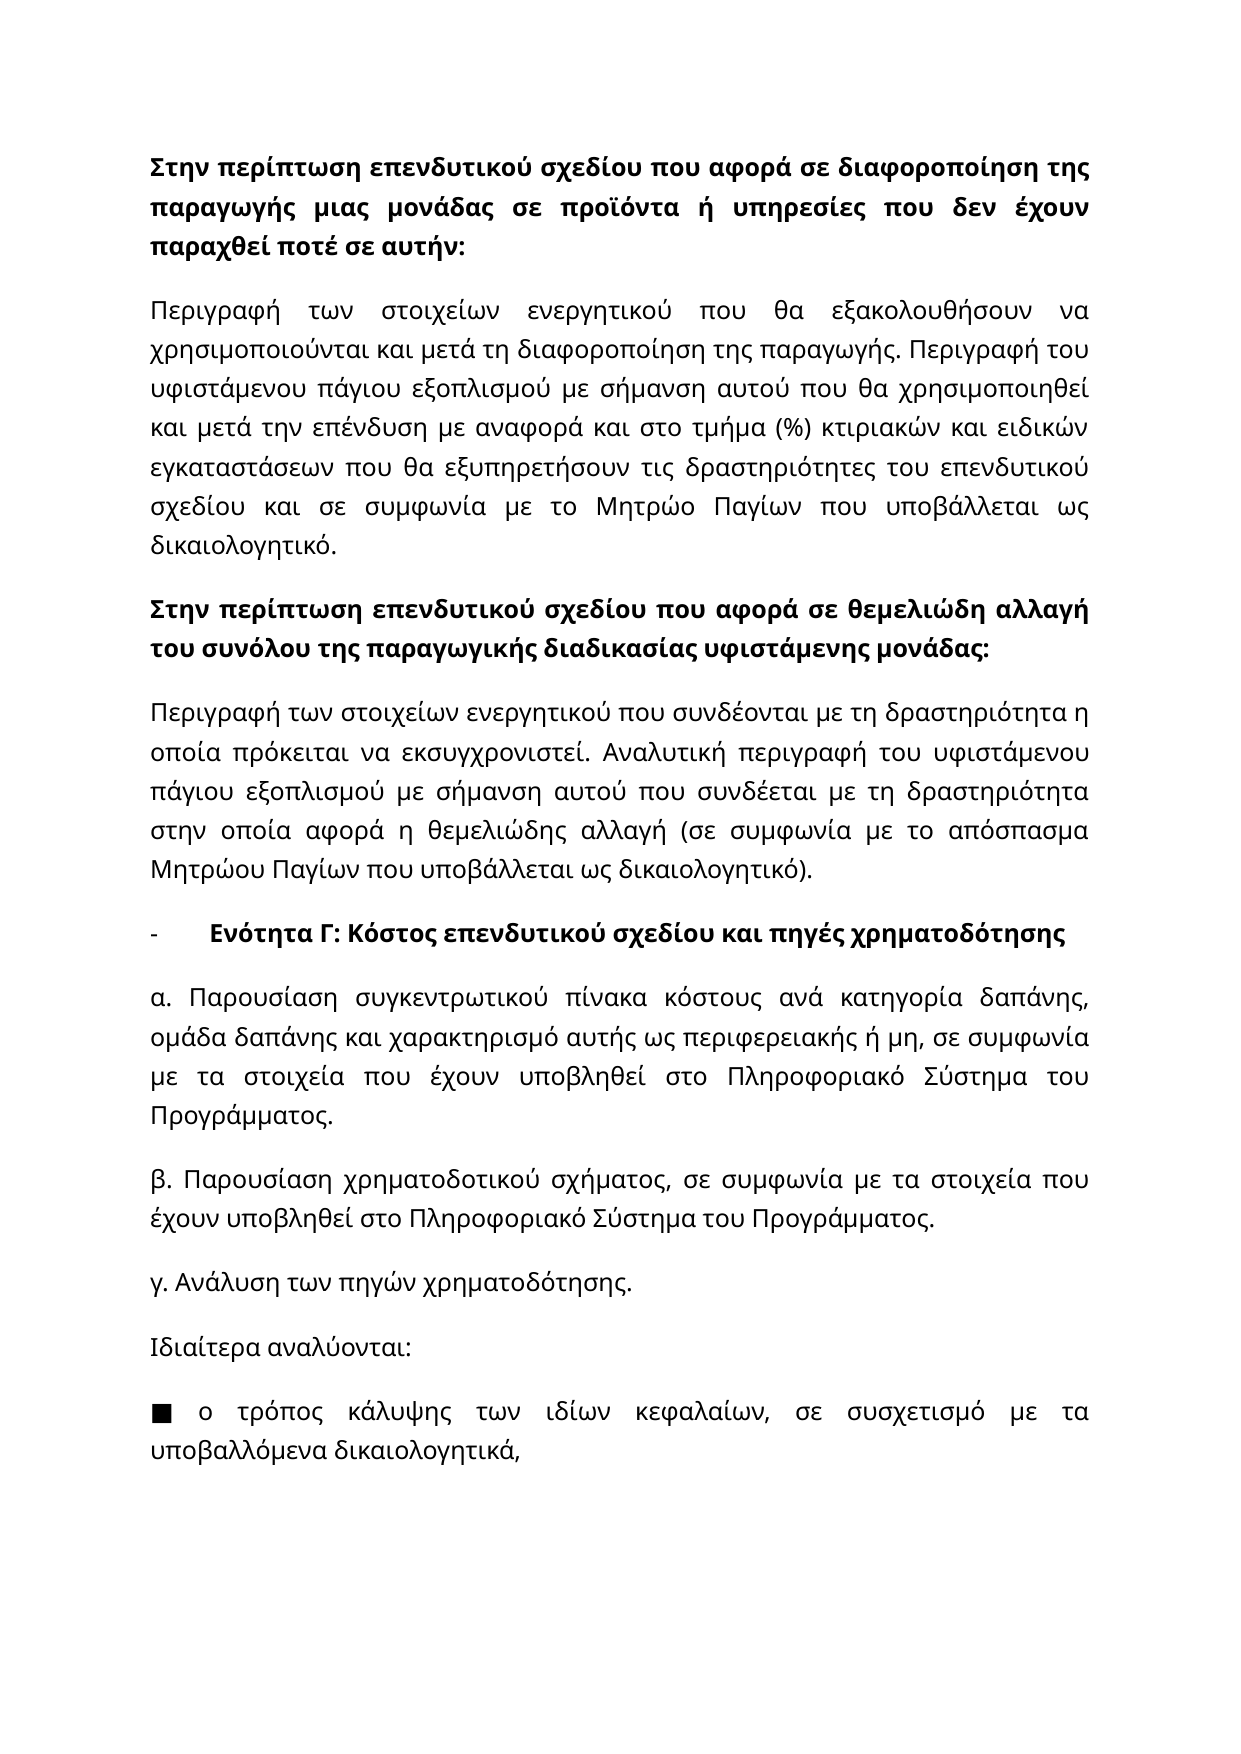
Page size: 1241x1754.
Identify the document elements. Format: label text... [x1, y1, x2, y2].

text α. Παρουσίαση συγκεντρωτικού πίνακα κόστους ανά κατηγορία δαπάνης, ομάδα δαπάνης και χαρακτηρισμό αυτής ως περιφερειακής ή μη, σε συμφωνία με τα στοιχεία που έχουν υποβληθεί στο Πληροφοριακό Σύστημα του Προγράμματος. [150, 980, 1090, 1132]
text β. Παρουσίαση χρηματοδοτικού σχήματος, σε συμφωνία με τα στοιχεία που έχουν υποβληθεί στο Πληροφοριακό Σύστημα του Προγράμματος. [150, 1162, 1090, 1235]
text Περιγραφή των στοιχείων ενεργητικού που θα εξακολουθήσουν να χρησιμοποιούνται και μετά τη διαφοροποίηση της παραγωγής. Περιγραφή του υφιστάμενου πάγιου εξοπλισμού με σήμανση αυτού που θα χρησιμοποιηθεί και μετά την επένδυση με αναφορά και στο τμήμα (%) κτιριακών και ειδικών εγκαταστάσεων που θα εξυπηρετήσουν τις δραστηριότητες του επενδυτικού σχεδίου και σε συμφωνία με το Μητρώο Παγίων που υποβάλλεται ως δικαιολογητικό. [150, 292, 1090, 562]
text Περιγραφή των στοιχείων ενεργητικού που συνδέονται με τη δραστηριότητα η οποία πρόκειται να εκσυγχρονιστεί. Αναλυτική περιγραφή του υφιστάμενου πάγιου εξοπλισμού με σήμανση αυτού που συνδέεται με τη δραστηριότητα στην οποία αφορά η θεμελιώδης αλλαγή (σε συμφωνία με το απόσπασμα Μητρώου Παγίων που υποβάλλεται ως δικαιολογητικό). [150, 695, 1090, 886]
text ■ ο τρόπος κάλυψης των ιδίων κεφαλαίων, σε συσχετισμό με τα υποβαλλόμενα δικαιολογητικά, [150, 1393, 1090, 1467]
text Στην περίπτωση επενδυτικού σχεδίου που αφορά σε διαφοροποίηση της παραγωγής μιας μονάδας σε προϊόντα ή υπηρεσίες που δεν έχουν παραχθεί ποτέ σε αυτήν: [150, 150, 1090, 262]
list - Ενότητα Γ: Κόστος επενδυτικού σχεδίου και πηγές χρηματοδότησης [150, 916, 1090, 950]
text Ιδιαίτερα αναλύονται: [150, 1329, 1090, 1363]
text γ. Ανάλυση των πηγών χρηματοδότησης. [150, 1265, 1090, 1299]
text Στην περίπτωση επενδυτικού σχεδίου που αφορά σε θεμελιώδη αλλαγή του συνόλου της παραγωγικής διαδικασίας υφιστάμενης μονάδας: [150, 592, 1090, 665]
